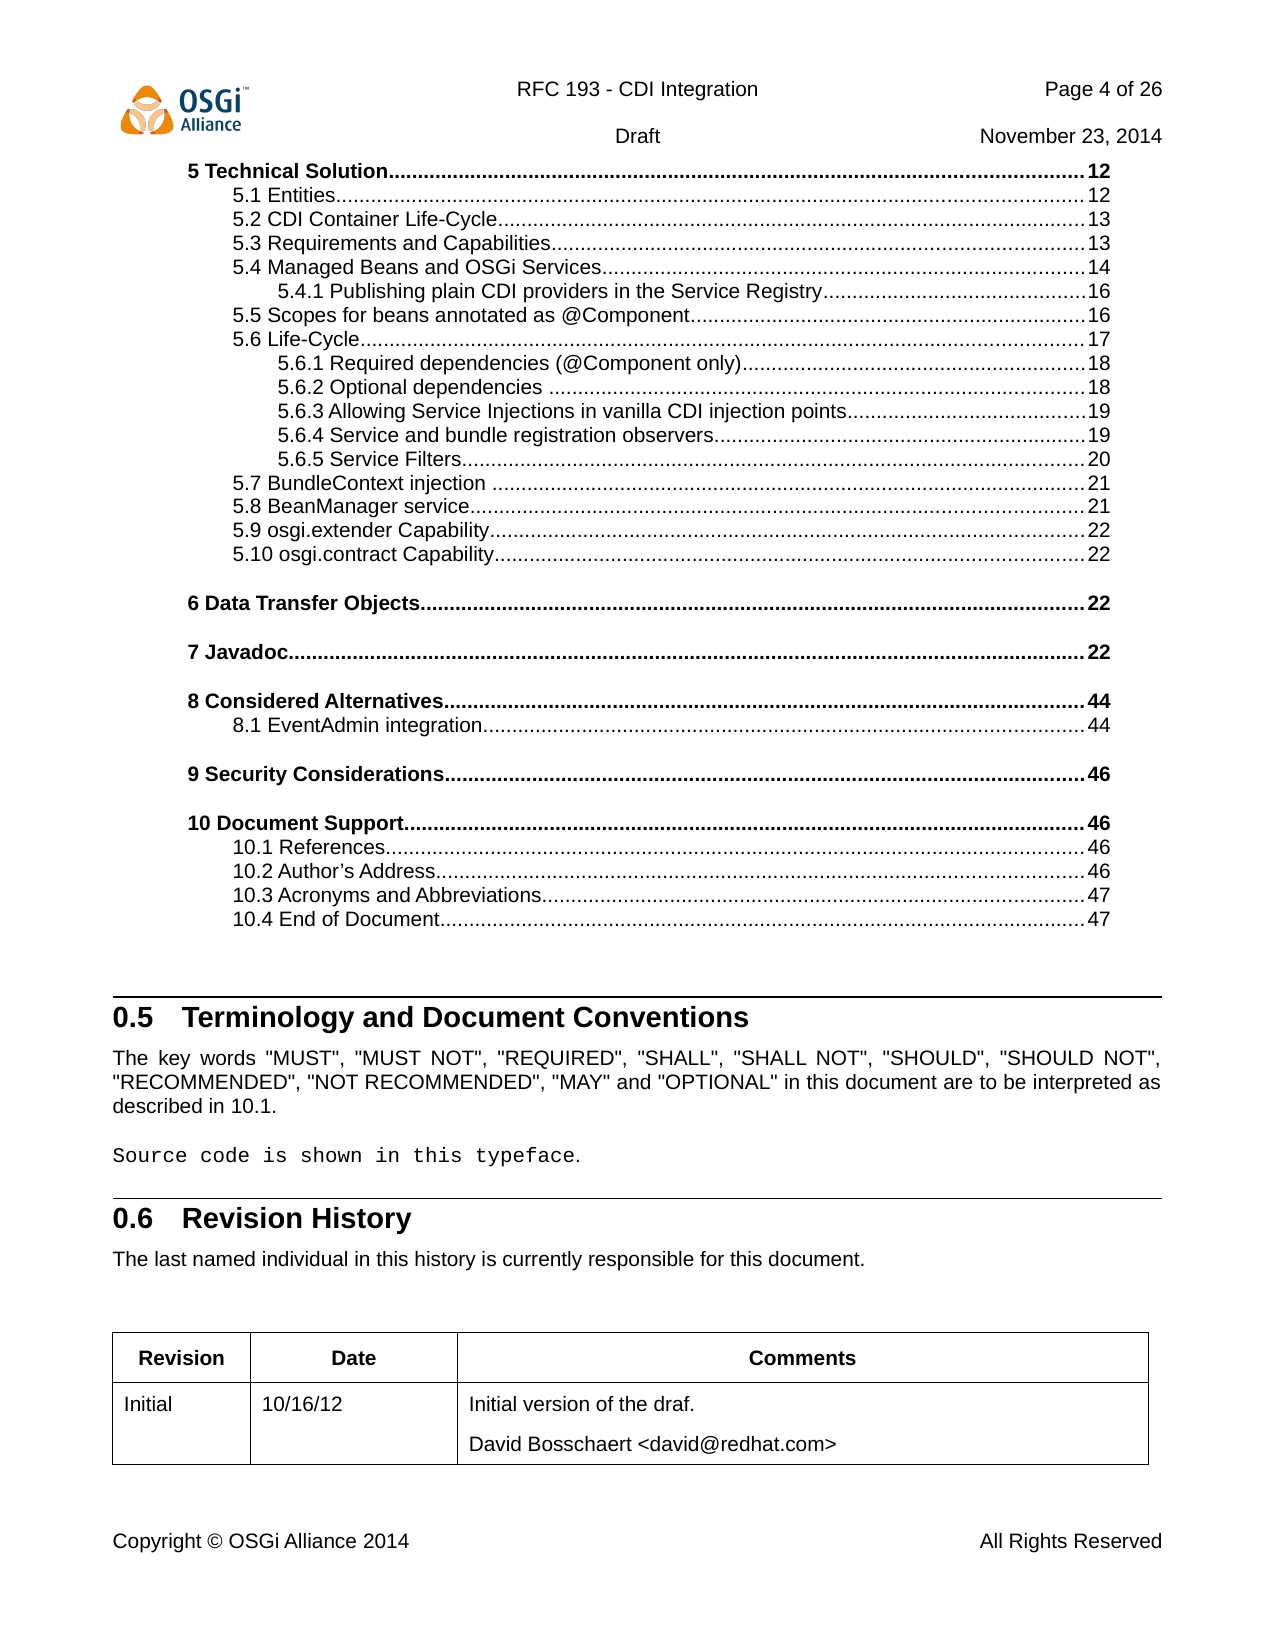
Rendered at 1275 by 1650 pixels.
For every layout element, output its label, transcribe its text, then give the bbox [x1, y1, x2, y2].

text 10.4 End of Document 47 [232, 907, 1162, 931]
text 8 Considered Alternatives 44 [187, 689, 1162, 713]
text The last named individual in this history is currently responsible for this document. [112, 1247, 1162, 1271]
text 10.1 References 46 [232, 835, 1162, 859]
text 6 Data Transfer Objects 22 [187, 591, 1162, 615]
text 5 Technical Solution 12 [187, 159, 1162, 183]
text 5.6.5 Service Filters 20 [277, 446, 1162, 470]
subtitle Terminology and Document Conventions [112, 997, 1162, 1033]
text 5.7 BundleContext injection 21 [232, 470, 1162, 494]
table_header Comments [458, 1333, 1148, 1382]
text 5.3 Requirements and Capabilities 13 [232, 231, 1162, 255]
picture [113, 78, 257, 142]
text 10.3 Acronyms and Abbreviations 47 [232, 883, 1162, 907]
text 10.2 Author’s Address 46 [232, 859, 1162, 883]
text 5.4.1 Publishing plain CDI providers in the Service Registry 16 [277, 279, 1162, 303]
text 5.6.1 Required dependencies (@Component only) 18 [277, 351, 1162, 374]
text 5.5 Scopes for beans annotated as @Component 16 [232, 303, 1162, 327]
text 5.4 Managed Beans and OSGi Services 14 [232, 255, 1162, 279]
text 5.6.3 Allowing Service Injections in vanilla CDI injection points 19 [277, 398, 1162, 422]
subtitle Revision History [112, 1199, 1162, 1234]
text 5.6.2 Optional dependencies 18 [277, 374, 1162, 398]
text 5.9 osgi.extender Capability 22 [232, 518, 1162, 542]
table_cell 16/10/12 [251, 1383, 457, 1464]
table_header Date [251, 1333, 457, 1382]
text Source code is shown in this typeface. [112, 1142, 1162, 1168]
text 7 Javadoc 22 [187, 640, 1162, 664]
table_cell Initial version of the draf. David Bosschaert <david@redhat.com> [458, 1383, 1148, 1464]
text 5.6.4 Service and bundle registration observers 19 [277, 422, 1162, 446]
text 10 Document Support 46 [187, 811, 1162, 835]
table_cell Initial [113, 1383, 250, 1464]
text 5.8 BeanManager service 21 [232, 494, 1162, 518]
text 5.2 CDI Container Life-Cycle 13 [232, 207, 1162, 231]
text 5.6 Life-Cycle 17 [232, 327, 1162, 351]
text 8.1 EventAdmin integration 44 [232, 713, 1162, 737]
text The key words "MUST", "MUST NOT", "REQUIRED", "SHALL", "SHALL NOT", "SHOULD", "SHOULD NOT", "RECOMMENDED", "NOT RECOMMENDED", "MAY" and "OPTIONAL" in this document are to be interpreted as described in 1. [112, 1046, 1162, 1117]
text 5.1 Entities 12 [232, 183, 1162, 207]
table_header Revision [113, 1333, 250, 1382]
text 5.10 osgi.contract Capability 22 [232, 542, 1162, 566]
text 9 Security Considerations 46 [187, 762, 1162, 786]
